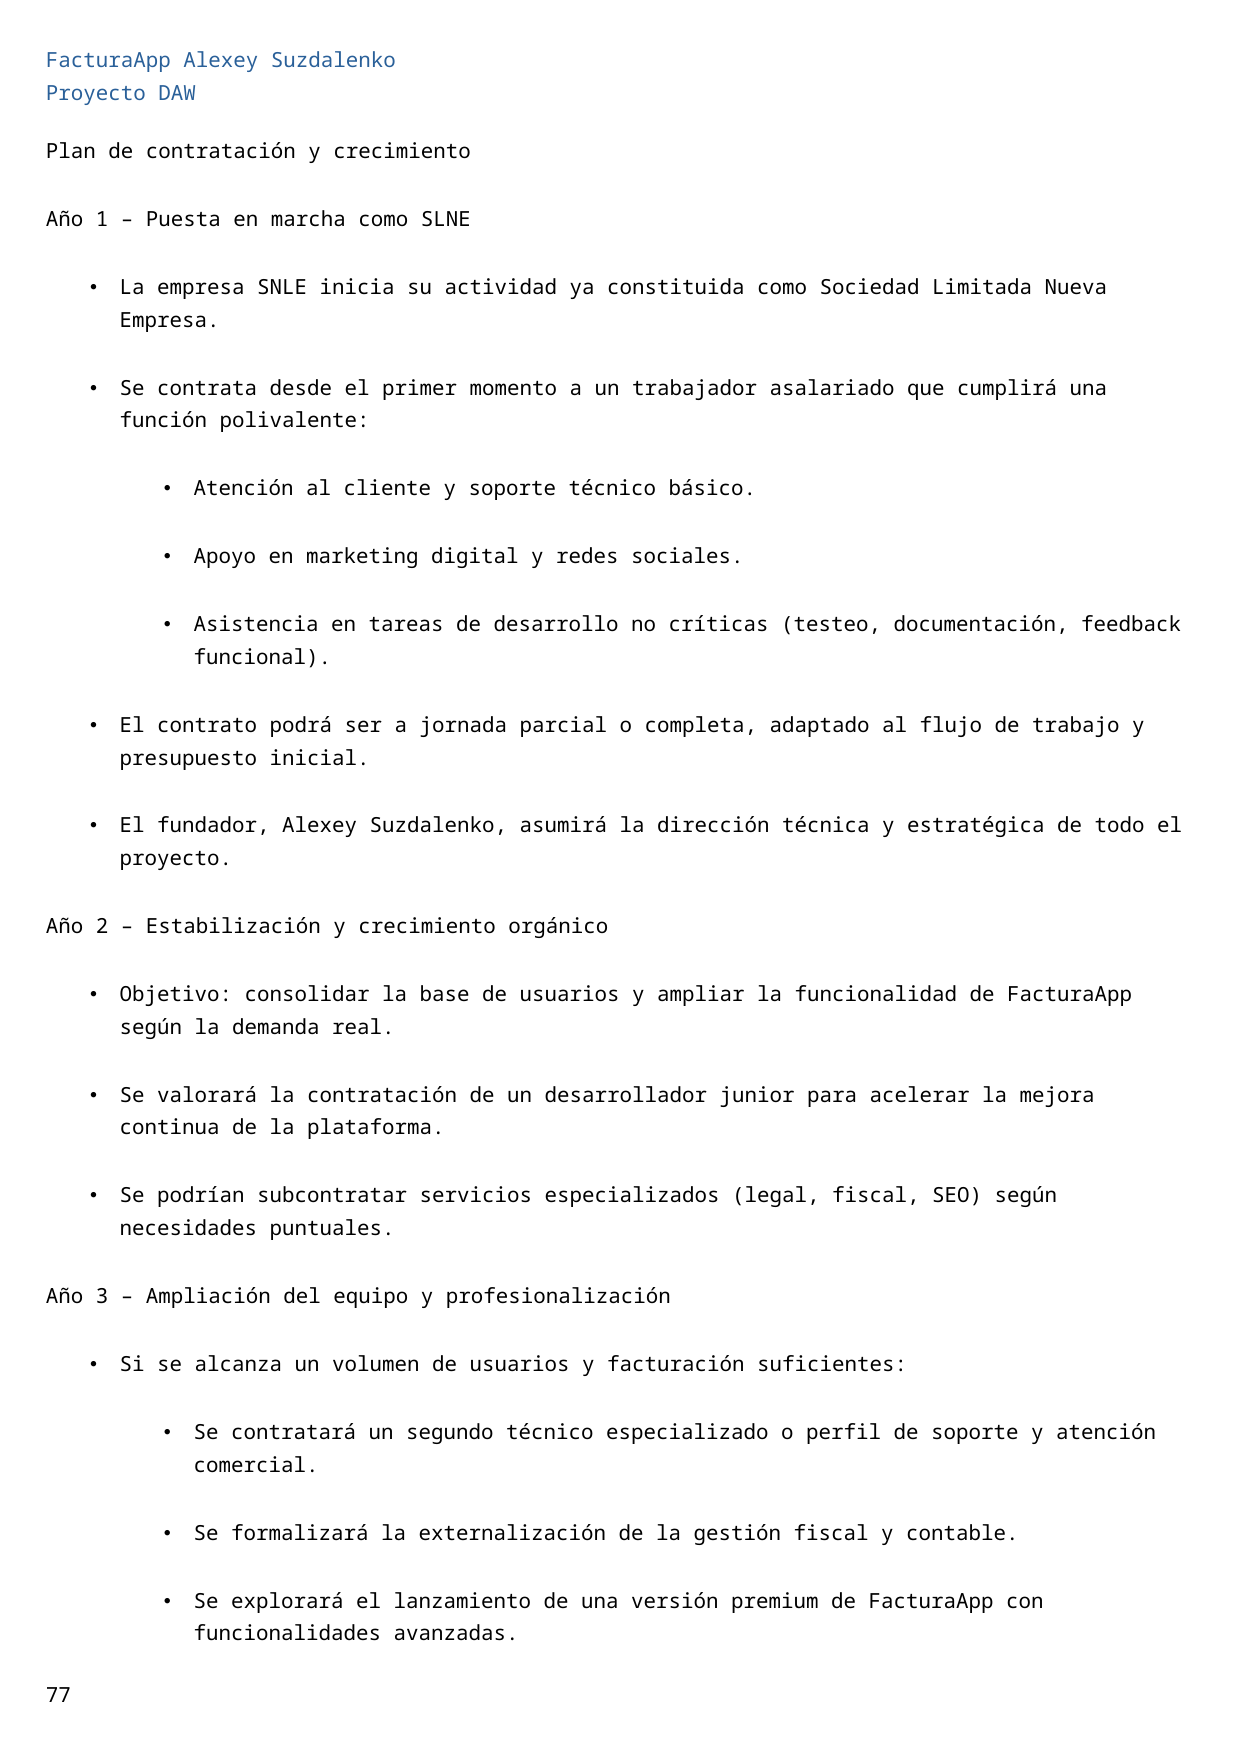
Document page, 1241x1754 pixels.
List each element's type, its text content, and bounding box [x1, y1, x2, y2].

subtitle Año 2 – Estabilización y crecimiento orgánico [46, 911, 1195, 940]
list Asistencia en tareas de desarrollo no críticas (testeo, documentación, feedback funcional). [164, 609, 1195, 670]
list Si se alcanza un volumen de usuarios y facturación suficientes: [90, 1349, 1195, 1378]
list Se valorará la contratación de un desarrollador junior para acelerar la mejora continua de la plataforma. [90, 1080, 1195, 1141]
list El fundador, Alexey Suzdalenko, asumirá la dirección técnica y estratégica de todo el proyecto. [90, 811, 1195, 872]
list El contrato podrá ser a jornada parcial o completa, adaptado al flujo de trabajo y presupuesto inicial. [90, 710, 1195, 771]
list Se contrata desde el primer momento a un trabajador asalariado que cumplirá una función polivalente: [90, 373, 1195, 434]
list Se podrían subcontratar servicios especializados (legal, fiscal, SEO) según necesidades puntuales. [90, 1181, 1195, 1242]
subtitle Año 1 – Puesta en marcha como SLNE [46, 204, 1195, 232]
list Se formalizará la externalización de la gestión fiscal y contable. [164, 1518, 1195, 1546]
list La empresa SNLE inicia su actividad ya constituida como Sociedad Limitada Nueva Empresa. [90, 272, 1195, 333]
subtitle Plan de contratación y crecimiento [46, 136, 1195, 164]
list Se explorará el lanzamiento de una versión premium de FacturaApp con funcionalidades avanzadas. [164, 1586, 1195, 1647]
subtitle Año 3 – Ampliación del equipo y profesionalización [46, 1281, 1195, 1309]
list Atención al cliente y soporte técnico básico. [164, 473, 1195, 502]
list Objetivo: consolidar la base de usuarios y ampliar la funcionalidad de FacturaApp según la demanda real. [90, 979, 1195, 1040]
list Apoyo en marketing digital y redes sociales. [164, 541, 1195, 570]
list Se contratará un segundo técnico especializado o perfil de soporte y atención comercial. [164, 1417, 1195, 1478]
